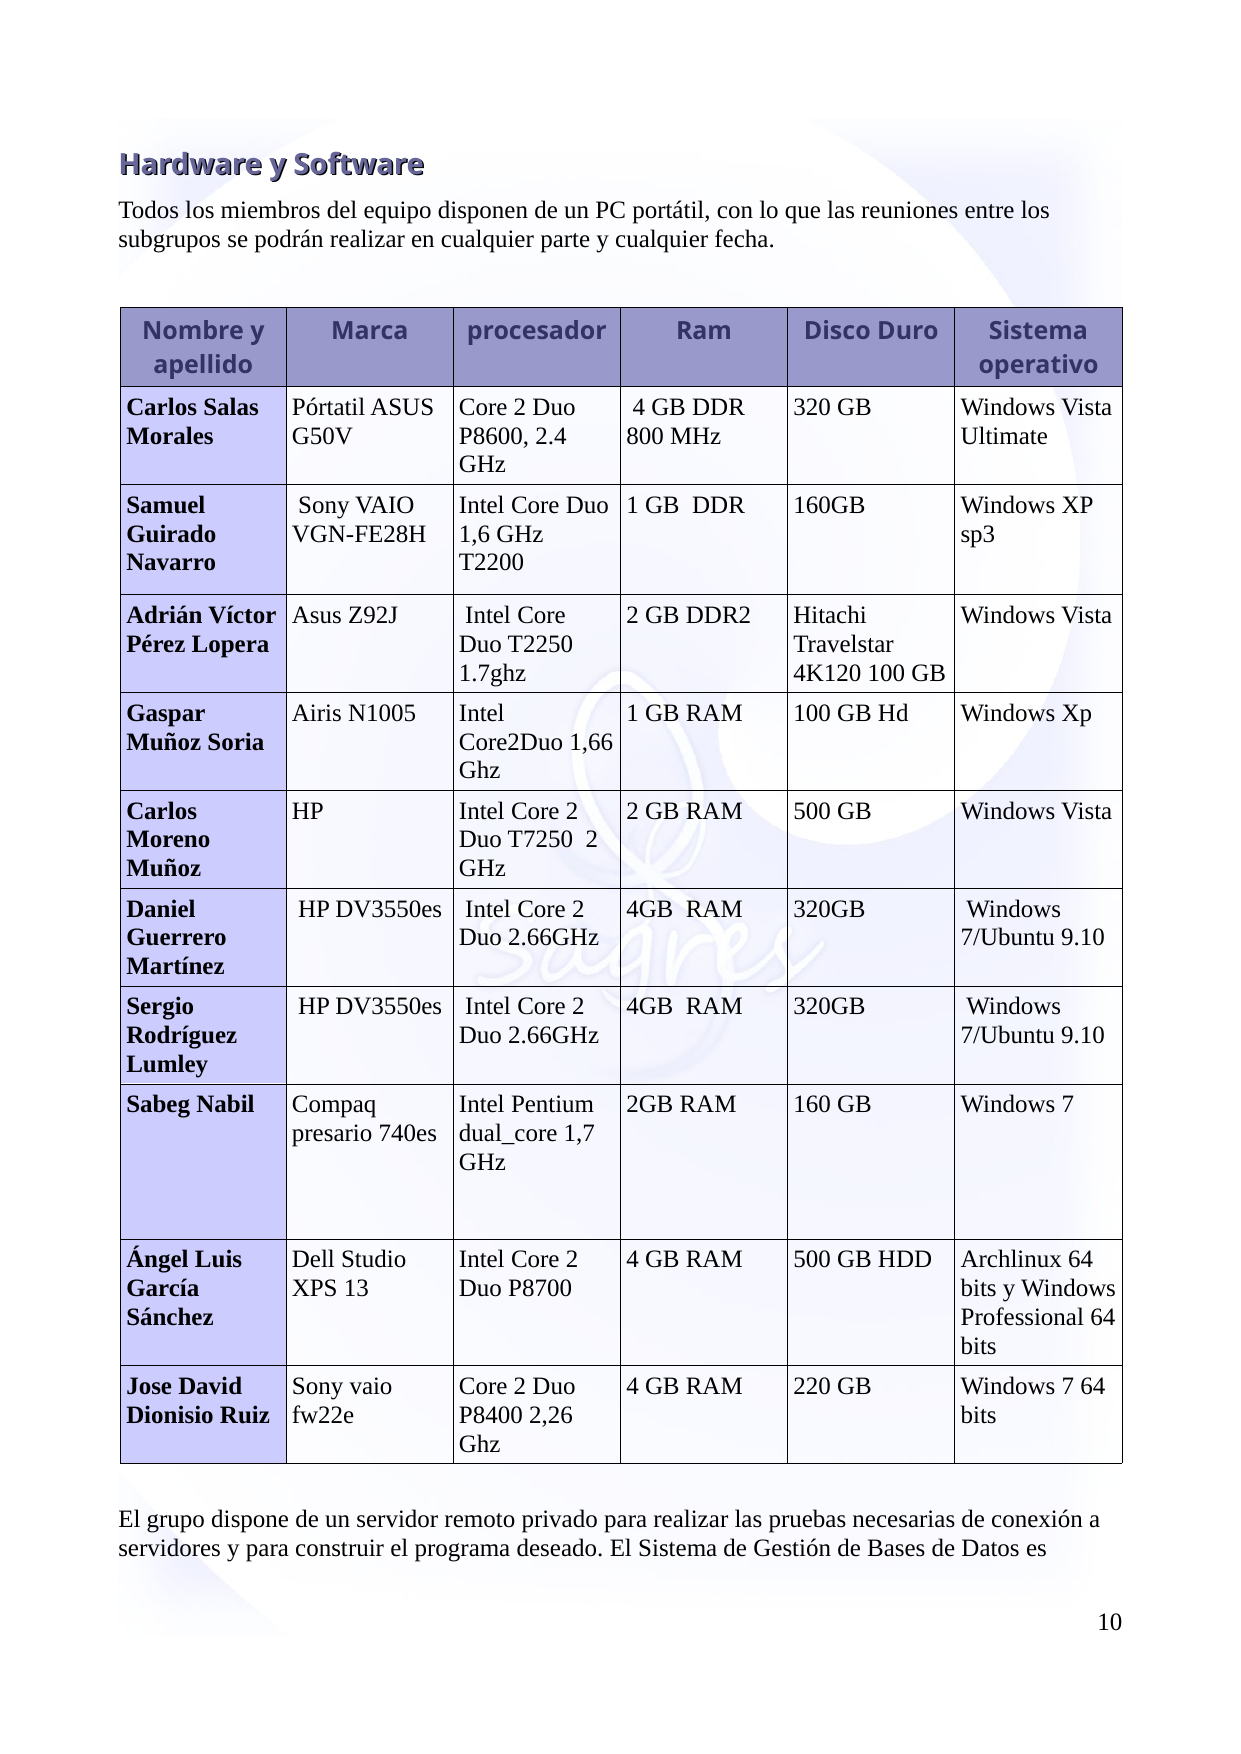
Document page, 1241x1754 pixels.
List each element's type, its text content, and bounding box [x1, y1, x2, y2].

table_cell 2 GB DDR2 [621, 595, 787, 692]
table_cell Intel Core Duo T2250 1.7ghz [454, 595, 620, 692]
table_cell Windows Vista [955, 595, 1122, 692]
table_cell Core 2 Duo P8400 2,26 Ghz [454, 1366, 620, 1463]
table_cell HP DV3550es [287, 889, 453, 986]
table_cell Archlinux 64 bits y Windows Professional 64 bits [955, 1240, 1122, 1365]
table_cell Core 2 Duo P8600, 2.4 GHz [454, 387, 620, 484]
table_cell 2 GB RAM [621, 791, 787, 888]
table_cell 320GB [788, 987, 954, 1083]
table_cell Windows 7 64 bits [955, 1366, 1122, 1463]
subtitle Hardware y Software [118, 143, 1122, 183]
table_cell 500 GB HDD [788, 1240, 954, 1365]
table_cell Dell Studio XPS 13 [287, 1240, 453, 1365]
table_cell HP DV3550es [287, 987, 453, 1083]
table_cell Airis N1005 [287, 693, 453, 790]
table_cell Intel Core 2 Duo T7250 2 GHz [454, 791, 620, 888]
table_cell Sabeg Nabil [121, 1085, 286, 1239]
table_header Sistema operativo [955, 308, 1122, 386]
picture [118, 1562, 1122, 1636]
table_cell 320 GB [788, 387, 954, 484]
table_header Marca [287, 308, 453, 386]
table_cell Adrián Víctor Pérez Lopera [121, 595, 286, 692]
table_cell 2GB RAM [621, 1085, 787, 1239]
table_cell 4 GB RAM [621, 1366, 787, 1463]
table_cell Samuel Guirado Navarro [121, 485, 286, 594]
table_cell 100 GB Hd [788, 693, 954, 790]
table_cell Pórtatil ASUS G50V [287, 387, 453, 484]
table_cell 220 GB [788, 1366, 954, 1463]
table_cell Intel Core2Duo 1,66 Ghz [454, 693, 620, 790]
table_cell 4 GB RAM [621, 1240, 787, 1365]
table_cell Daniel Guerrero Martínez [121, 889, 286, 986]
table_cell Windows XP sp3 [955, 485, 1122, 594]
table_cell 320GB [788, 889, 954, 986]
picture [118, 253, 1122, 1504]
table_cell Sony VAIO VGN-FE28H [287, 485, 453, 594]
table_cell 4 GB DDR 800 MHz [621, 387, 787, 484]
table_cell 4GB RAM [621, 889, 787, 986]
table_cell 160GB [788, 485, 954, 594]
table_cell Compaq presario 740es [287, 1085, 453, 1239]
picture [118, 183, 1122, 195]
table_cell Intel Pentium dual_core 1,7 GHz [454, 1085, 620, 1239]
table_cell 160 GB [788, 1085, 954, 1239]
table_header Disco Duro [788, 308, 954, 386]
table_cell 1 GB DDR [621, 485, 787, 594]
table_cell 1 GB RAM [621, 693, 787, 790]
table_cell Carlos Moreno Muñoz [121, 791, 286, 888]
table_cell Windows 7/Ubuntu 9.10 [955, 987, 1122, 1083]
table_cell Jose David Dionisio Ruiz [121, 1366, 286, 1463]
table_cell Carlos Salas Morales [121, 387, 286, 484]
table_cell Windows Vista Ultimate [955, 387, 1122, 484]
table_header Ram [621, 308, 787, 386]
table_cell Intel Core Duo 1,6 GHz T2200 [454, 485, 620, 594]
table_cell Windows 7/Ubuntu 9.10 [955, 889, 1122, 986]
table_cell Gaspar Muñoz Soria [121, 693, 286, 790]
table_cell Intel Core 2 Duo P8700 [454, 1240, 620, 1365]
table_cell Windows 7 [955, 1085, 1122, 1239]
text Todos los miembros del equipo disponen de un PC portátil, con lo que las reuniones entre los subgrupos se podrán realizar en cualquier parte y cualquier fecha. [118, 195, 1122, 253]
table_cell Sony vaio fw22e [287, 1366, 453, 1463]
table_cell Sergio Rodríguez Lumley [121, 987, 286, 1083]
table_cell 500 GB [788, 791, 954, 888]
table_header procesador [454, 308, 620, 386]
table_cell HP [287, 791, 453, 888]
table_cell Ángel Luis García Sánchez [121, 1240, 286, 1365]
text El grupo dispone de un servidor remoto privado para realizar las pruebas necesarias de conexión a servidores y para construir el programa deseado. El Sistema de Gestión de Bases de Datos es [118, 1504, 1122, 1562]
table_cell Windows Xp [955, 693, 1122, 790]
table_cell Asus Z92J [287, 595, 453, 692]
table_cell Intel Core 2 Duo 2.66GHz [454, 987, 620, 1083]
table_cell Hitachi Travelstar 4K120 100 GB [788, 595, 954, 692]
picture [118, 118, 1122, 143]
table_cell Intel Core 2 Duo 2.66GHz [454, 889, 620, 986]
table_cell Windows Vista [955, 791, 1122, 888]
table_header Nombre y apellido [121, 308, 286, 386]
table_cell 4GB RAM [621, 987, 787, 1083]
